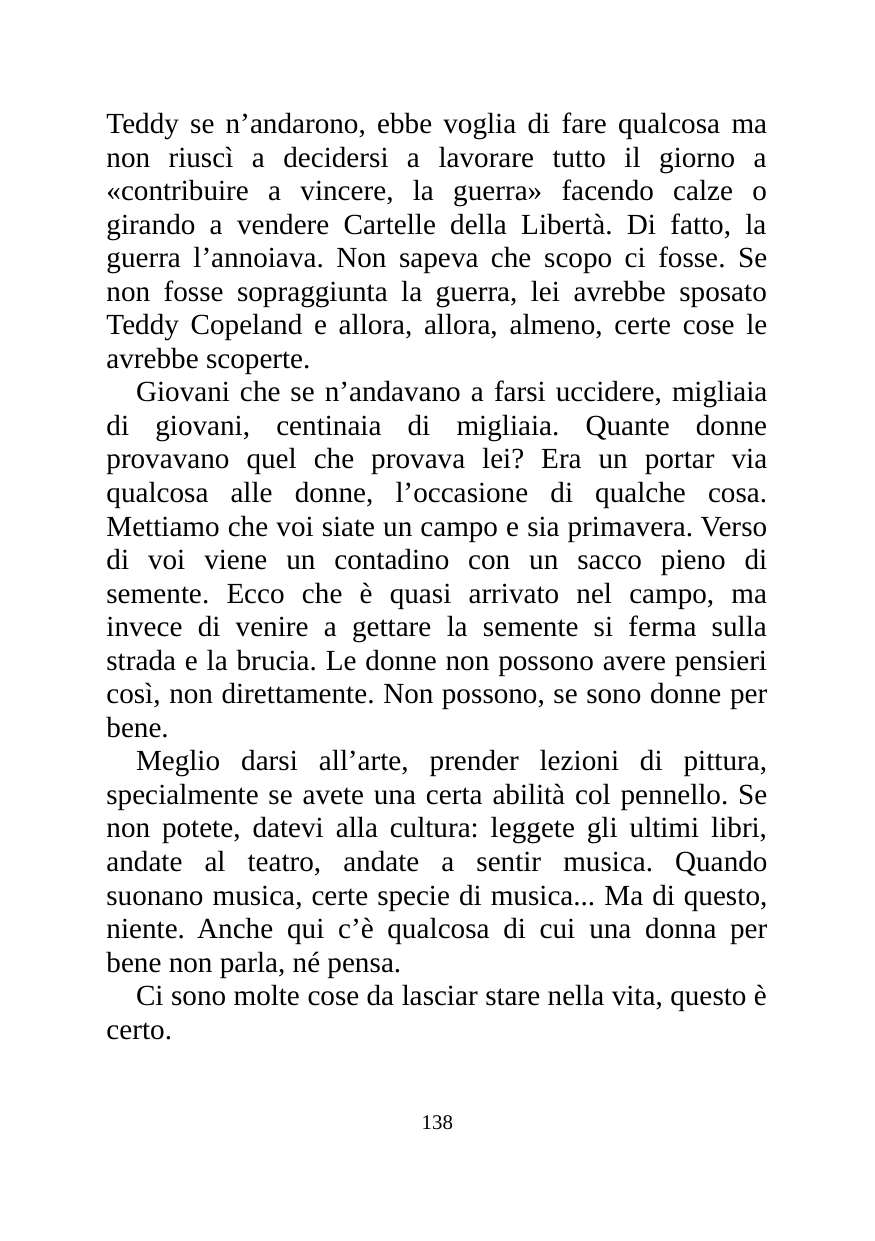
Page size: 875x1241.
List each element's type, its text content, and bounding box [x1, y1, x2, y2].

text Ci sono molte cose da lasciar stare nella vita, questo è certo. [106, 978, 768, 1045]
text Teddy se n’andarono, ebbe voglia di fare qualcosa ma non riuscì a decidersi a lavorare tutto il giorno a «contribuire a vincere, la guerra» facendo calze o girando a vendere Cartelle della Libertà. Di fatto, la guerra l’annoiava. Non sapeva che scopo ci fosse. Se non fosse sopraggiunta la guerra, lei avrebbe sposato Teddy Copeland e allora, allora, almeno, certe cose le avrebbe scoperte. [106, 106, 768, 374]
text Meglio darsi all’arte, prender lezioni di pittura, specialmente se avete una certa abilità col pennello. Se non potete, datevi alla cultura: leggete gli ultimi libri, andate al teatro, andate a sentir musica. Quando suonano musica, certe specie di musica... Ma di questo, niente. Anche qui c’è qualcosa di cui una donna per bene non parla, né pensa. [106, 743, 768, 978]
text Giovani che se n’andavano a farsi uccidere, migliaia di giovani, centinaia di migliaia. Quante donne provavano quel che provava lei? Era un portar via qualcosa alle donne, l’occasione di qualche cosa. Mettiamo che voi siate un campo e sia primavera. Verso di voi viene un contadino con un sacco pieno di semente. Ecco che è quasi arrivato nel campo, ma invece di venire a gettare la semente si ferma sulla strada e la brucia. Le donne non possono avere pensieri così, non direttamente. Non possono, se sono donne per bene. [106, 374, 768, 743]
